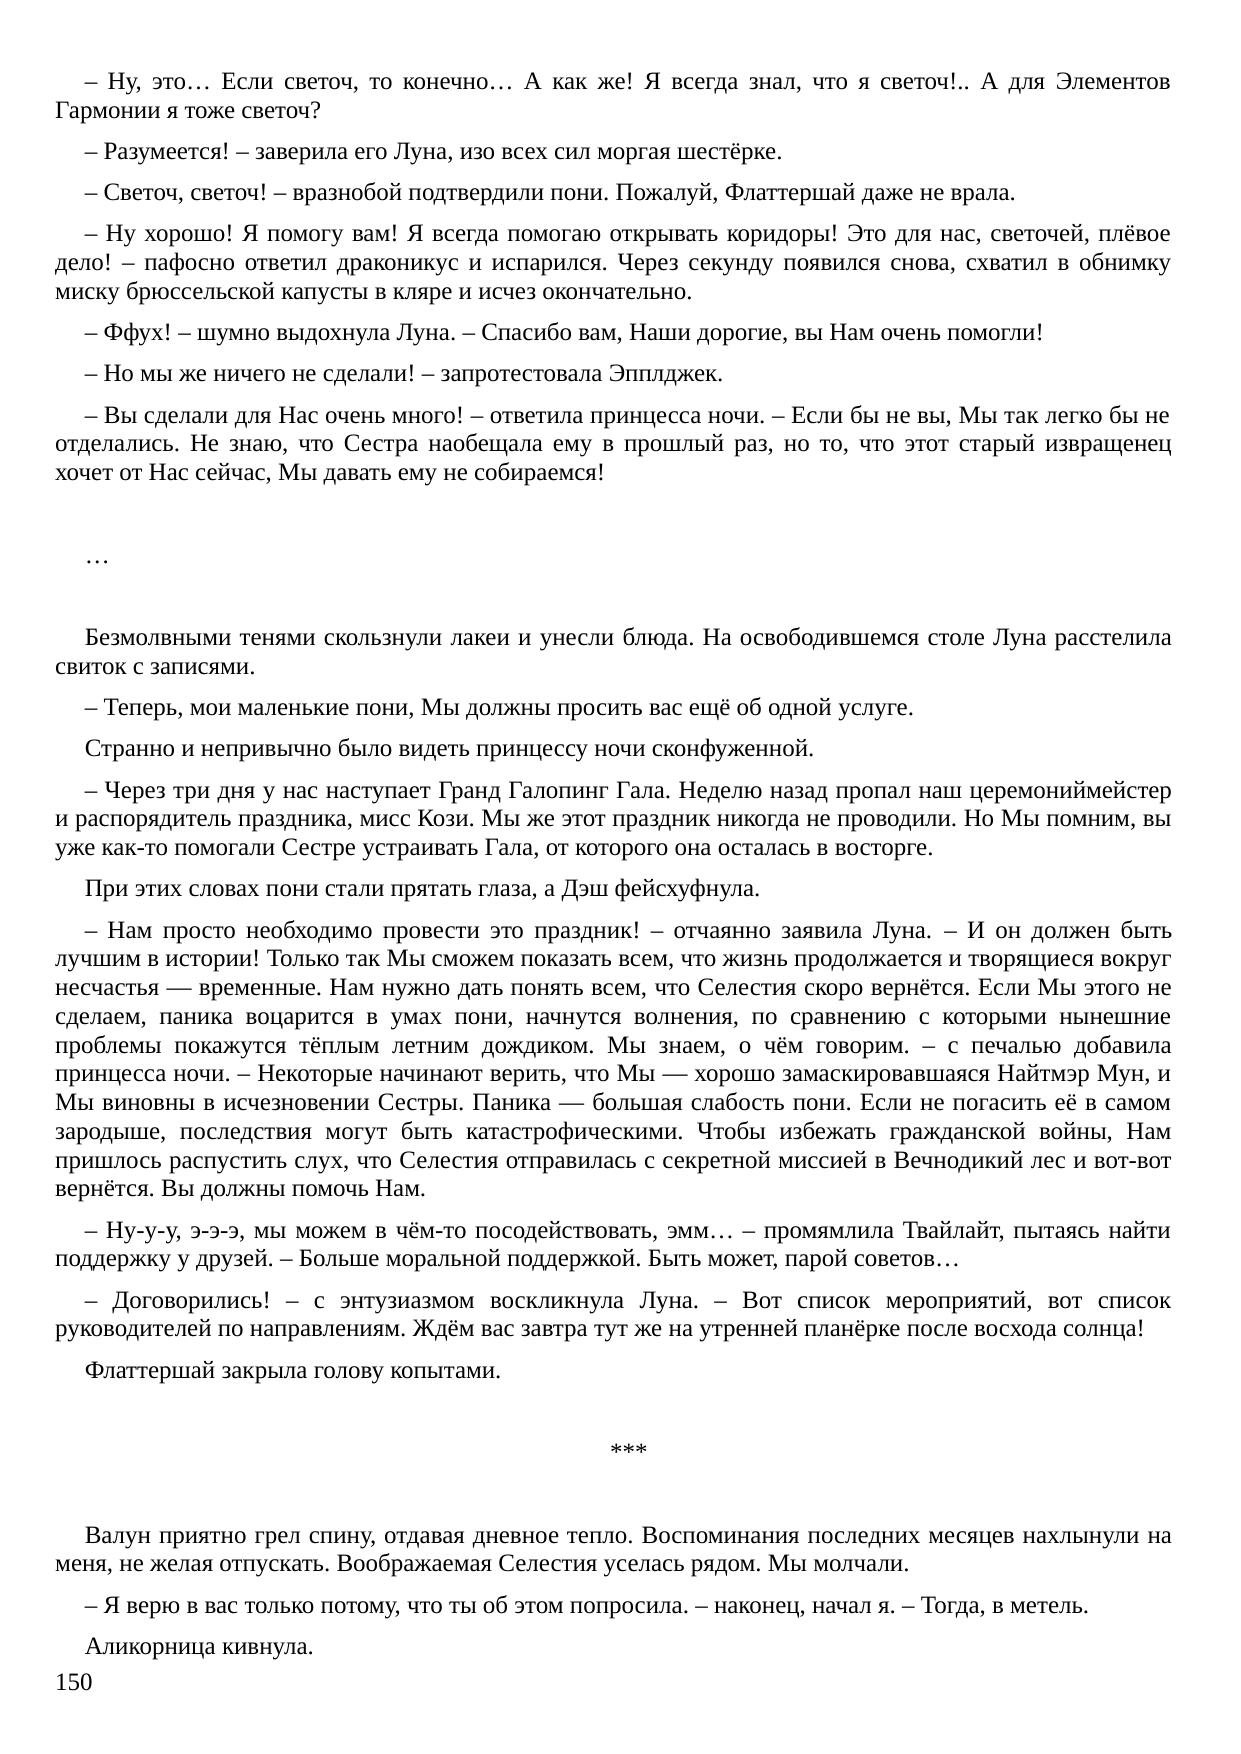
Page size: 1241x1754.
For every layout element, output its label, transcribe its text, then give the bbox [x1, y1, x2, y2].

text – Ну-у-у, э-э-э, мы можем в чём-то посодействовать, эмм… – промямлила Твайлайт, пытаясь найти поддержку у друзей. – Больше моральной поддержкой. Быть может, парой советов… [55, 1215, 1173, 1272]
text *** [55, 1437, 1173, 1466]
text Безмолвными тенями скользнули лакеи и унесли блюда. На освободившемся столе Луна расстелила свиток с записями. [55, 622, 1173, 680]
text – Но мы же ничего не сделали! – запротестовала Эпплджек. [55, 358, 1173, 387]
text – Ну хорошо! Я помогу вам! Я всегда помогаю открывать коридоры! Это для нас, светочей, плёвое дело! – пафосно ответил драконикус и испарился. Через секунду появился снова, схватил в обнимку миску брюссельской капусты в кляре и исчез окончательно. [55, 218, 1173, 305]
text Странно и непривычно было видеть принцессу ночи сконфуженной. [55, 733, 1173, 762]
text Аликорница кивнула. [55, 1631, 1173, 1660]
text Валун приятно грел спину, отдавая дневное тепло. Воспоминания последних месяцев нахлынули на меня, не желая отпускать. Воображаемая Селестия уселась рядом. Мы молчали. [55, 1520, 1173, 1577]
text – Я верю в вас только потому, что ты об этом попросила. – наконец, начал я. – Тогда, в метель. [55, 1590, 1173, 1618]
text – Светоч, светоч! – вразнобой подтвердили пони. Пожалуй, Флаттершай даже не врала. [55, 177, 1173, 206]
text – Нам просто необходимо провести это праздник! – отчаянно заявила Луна. – И он должен быть лучшим в истории! Только так Мы сможем показать всем, что жизнь продолжается и творящиеся вокруг несчастья — временные. Нам нужно дать понять всем, что Селестия скоро вернётся. Если Мы этого не сделаем, паника воцарится в умах пони, начнутся волнения, по сравнению с которыми нынешние проблемы покажутся тёплым летним дождиком. Мы знаем, о чём говорим. – с печалью добавила принцесса ночи. – Некоторые начинают верить, что Мы — хорошо замаскировавшаяся Найтмэр Мун, и Мы виновны в исчезновении Сестры. Паника — большая слабость пони. Если не погасить её в самом зародыше, последствия могут быть катастрофическими. Чтобы избежать гражданской войны, Нам пришлось распустить слух, что Селестия отправилась с секретной миссией в Вечнодикий лес и вот-вот вернётся. Вы должны помочь Нам. [55, 915, 1173, 1202]
text Флаттершай закрыла голову копытами. [55, 1355, 1173, 1383]
text – Вы сделали для Нас очень много! – ответила принцесса ночи. – Если бы не вы, Мы так легко бы не отделались. Не знаю, что Сестра наобещала ему в прошлый раз, но то, что этот старый извращенец хочет от Нас сейчас, Мы давать ему не собираемся! [55, 400, 1173, 486]
text – Договорились! – с энтузиазмом воскликнула Луна. – Вот список мероприятий, вот список руководителей по направлениям. Ждём вас завтра тут же на утренней планёрке после восхода солнца! [55, 1285, 1173, 1342]
text – Через три дня у нас наступает Гранд Галопинг Гала. Неделю назад пропал наш церемониймейстер и распорядитель праздника, мисс Кози. Мы же этот праздник никогда не проводили. Но Мы помним, вы уже как-то помогали Сестре устраивать Гала, от которого она осталась в восторге. [55, 775, 1173, 861]
text При этих словах пони стали прятать глаза, а Дэш фейсхуфнула. [55, 873, 1173, 902]
text – Ффух! – шумно выдохнула Луна. – Спасибо вам, Наши дорогие, вы Нам очень помогли! [55, 317, 1173, 346]
text – Разумеется! – заверила его Луна, изо всех сил моргая шестёрке. [55, 136, 1173, 165]
text … [55, 540, 1173, 568]
text – Теперь, мои маленькие пони, Мы должны просить вас ещё об одной услуге. [55, 692, 1173, 721]
text – Ну, это… Если светоч, то конечно… А как же! Я всегда знал, что я светоч!.. А для Элементов Гармонии я тоже светоч? [55, 66, 1173, 123]
